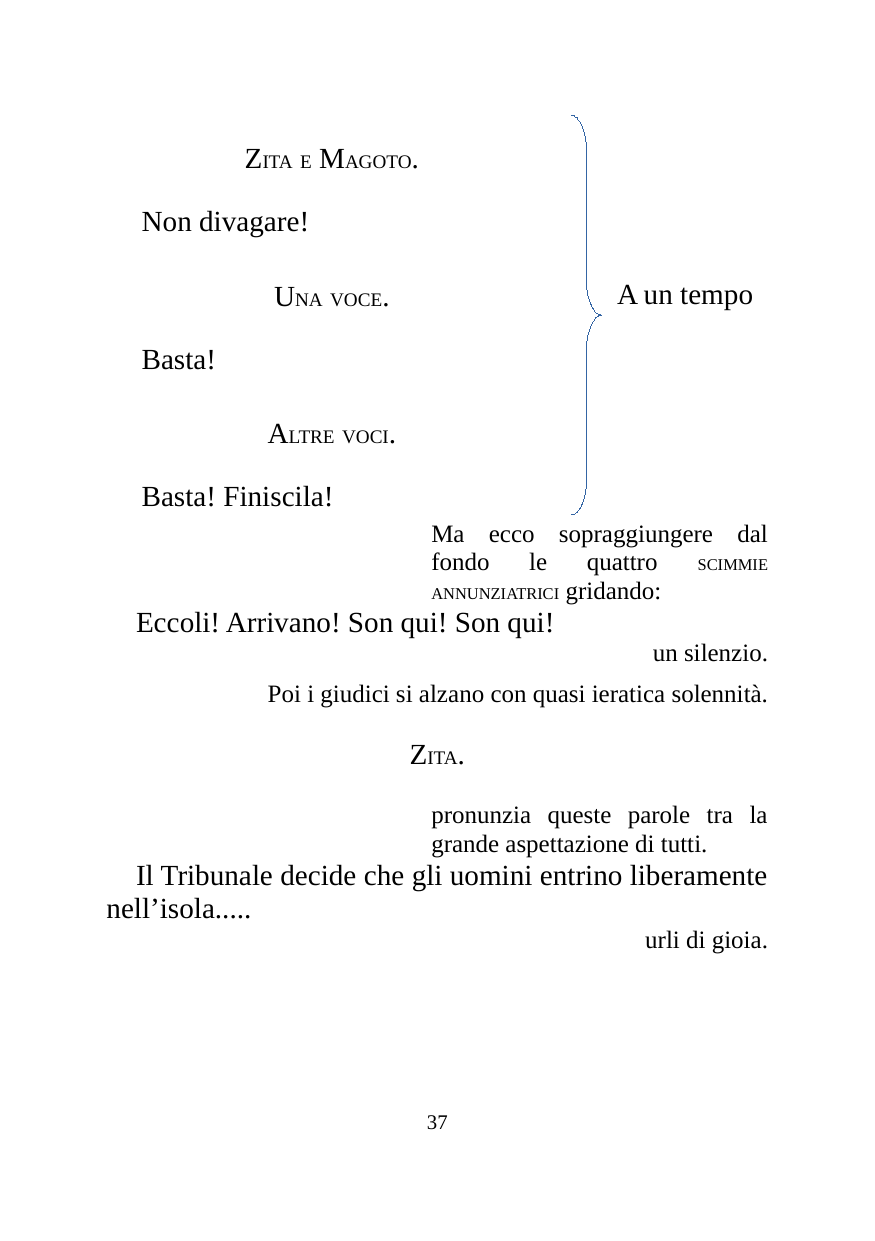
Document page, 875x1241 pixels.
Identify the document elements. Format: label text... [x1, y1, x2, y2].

text urli di gioia. [431, 925, 768, 954]
table_header A un tempo [602, 106, 768, 519]
table_header [557, 106, 602, 519]
text Zita. [106, 737, 768, 771]
text Ma ecco sopraggiungere dal fondo le quattro scimmie annunziatrici gridando: [431, 519, 768, 605]
table_header Zita e Magoto. Non divagare! [106, 106, 557, 244]
table_cell Altre voci. Basta! Finiscila! [106, 381, 557, 519]
text Eccoli! Arrivano! Son qui! Son qui! [106, 605, 768, 638]
text pronunzia queste parole tra la grande aspettazione di tutti. [431, 800, 768, 858]
text Poi i giudici si alzano con quasi ieratica solennità. [106, 679, 768, 708]
text un silenzio. [431, 638, 768, 667]
table_cell Una voce. Basta! [106, 244, 557, 381]
text Il Tribunale decide che gli uomini entrino liberamente nell’isola..... [106, 858, 768, 925]
